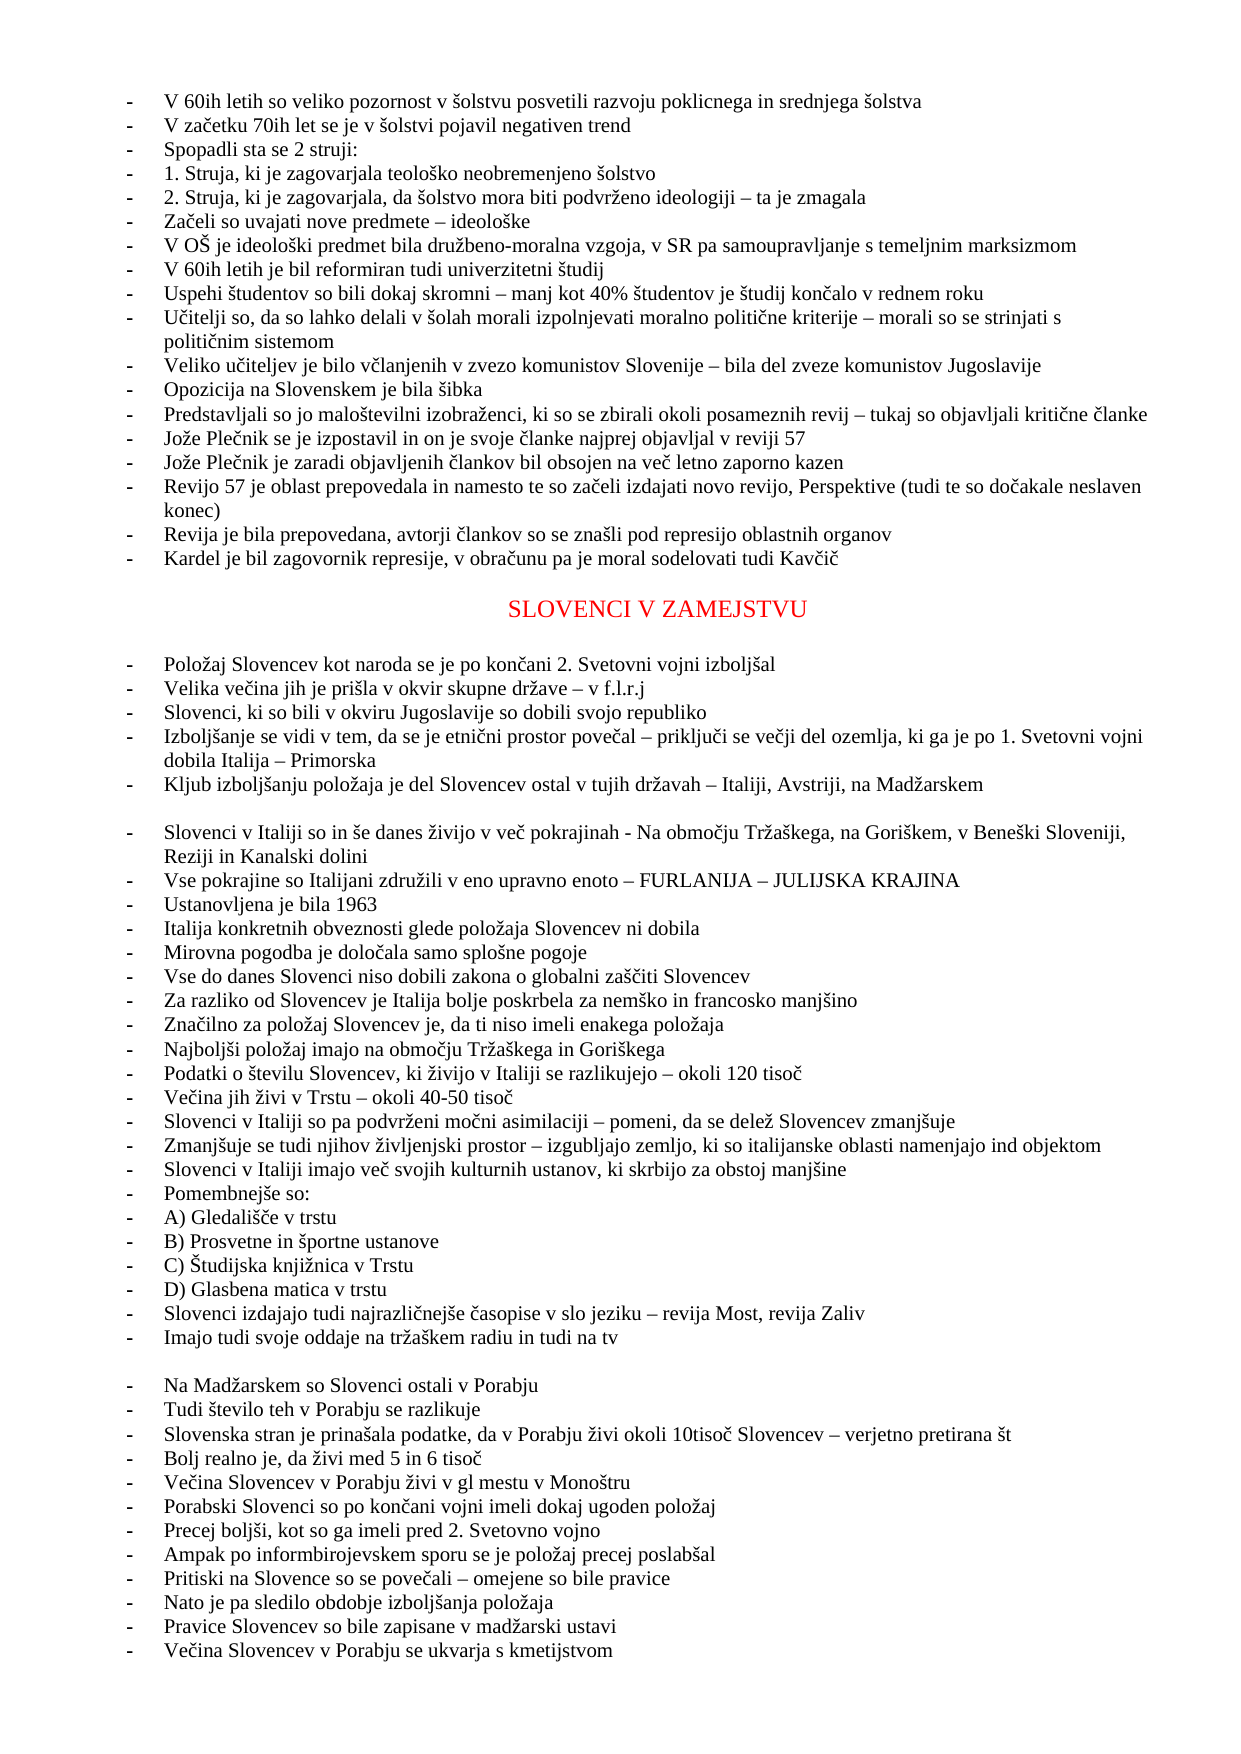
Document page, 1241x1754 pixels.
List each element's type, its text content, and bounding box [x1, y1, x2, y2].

list Jože Plečnik se je izpostavil in on je svoje članke najprej objavljal v reviji 57 [126, 426, 1152, 449]
list Slovenska stran je prinašala podatke, da v Porabju živi okoli 10tisoč Slovencev – verjetno pretirana št [126, 1421, 1152, 1446]
list Ampak po informbirojevskem sporu se je položaj precej poslabšal [126, 1542, 1152, 1566]
text SLOVENCI V ZAMEJSTVU [164, 594, 1152, 623]
list Precej boljši, kot so ga imeli pred 2. Svetovno vojno [126, 1518, 1152, 1542]
list Velika večina jih je prišla v okvir skupne države – v f.l.r.j [126, 676, 1152, 699]
list Slovenci izdajajo tudi najrazličnejše časopise v slo jeziku – revija Most, revija Zaliv [126, 1301, 1152, 1325]
list Vse do danes Slovenci niso dobili zakona o globalni zaščiti Slovencev [126, 964, 1152, 988]
list Tudi število teh v Porabju se razlikuje [126, 1397, 1152, 1421]
list Revija je bila prepovedana, avtorji člankov so se znašli pod represijo oblastnih organov [126, 522, 1152, 546]
list Kardel je bil zagovornik represije, v obračunu pa je moral sodelovati tudi Kavčič [126, 546, 1152, 570]
list V 60ih letih je bil reformiran tudi univerzitetni študij [126, 257, 1152, 281]
list Porabski Slovenci so po končani vojni imeli dokaj ugoden položaj [126, 1494, 1152, 1518]
list Učitelji so, da so lahko delali v šolah morali izpolnjevati moralno politične kriterije – morali so se strinjati s političnim sistemom [126, 305, 1152, 353]
list Najboljši položaj imajo na območju Tržaškega in Goriškega [126, 1036, 1152, 1061]
list C) Študijska knjižnica v Trstu [126, 1253, 1152, 1277]
list Pritiski na Slovence so se povečali – omejene so bile pravice [126, 1566, 1152, 1590]
list Slovenci v Italiji so pa podvrženi močni asimilaciji – pomeni, da se delež Slovencev zmanjšuje [126, 1109, 1152, 1133]
list D) Glasbena matica v trstu [126, 1277, 1152, 1301]
list Uspehi študentov so bili dokaj skromni – manj kot 40% študentov je študij končalo v rednem roku [126, 281, 1152, 305]
list 2. Struja, ki je zagovarjala, da šolstvo mora biti podvrženo ideologiji – ta je zmagala [126, 185, 1152, 209]
list 1. Struja, ki je zagovarjala teološko neobremenjeno šolstvo [126, 161, 1152, 185]
list Kljub izboljšanju položaja je del Slovencev ostal v tujih državah – Italiji, Avstriji, na Madžarskem [126, 772, 1152, 796]
list Ustanovljena je bila 1963 [126, 892, 1152, 916]
list Večina Slovencev v Porabju se ukvarja s kmetijstvom [126, 1638, 1152, 1662]
list Slovenci v Italiji so in še danes živijo v več pokrajinah - Na območju Tržaškega, na Goriškem, v Beneški Sloveniji, Reziji in Kanalski dolini [126, 820, 1152, 868]
list Za razliko od Slovencev je Italija bolje poskrbela za nemško in francosko manjšino [126, 988, 1152, 1012]
list Opozicija na Slovenskem je bila šibka [126, 377, 1152, 401]
list Revijo 57 je oblast prepovedala in namesto te so začeli izdajati novo revijo, Perspektive (tudi te so dočakale neslaven konec) [126, 474, 1152, 522]
list Pomembnejše so: [126, 1181, 1152, 1205]
list Veliko učiteljev je bilo včlanjenih v zvezo komunistov Slovenije – bila del zveze komunistov Jugoslavije [126, 353, 1152, 377]
list Spopadli sta se 2 struji: [126, 137, 1152, 161]
list Začeli so uvajati nove predmete – ideološke [126, 209, 1152, 233]
list Bolj realno je, da živi med 5 in 6 tisoč [126, 1446, 1152, 1469]
list V 60ih letih so veliko pozornost v šolstvu posvetili razvoju poklicnega in srednjega šolstva [126, 89, 1152, 113]
list Vse pokrajine so Italijani združili v eno upravno enoto – FURLANIJA – JULIJSKA KRAJINA [126, 868, 1152, 892]
list Pravice Slovencev so bile zapisane v madžarski ustavi [126, 1614, 1152, 1638]
list A) Gledališče v trstu [126, 1205, 1152, 1229]
list Mirovna pogodba je določala samo splošne pogoje [126, 940, 1152, 964]
list Položaj Slovencev kot naroda se je po končani 2. Svetovni vojni izboljšal [126, 651, 1152, 676]
list Imajo tudi svoje oddaje na tržaškem radiu in tudi na tv [126, 1325, 1152, 1349]
list V začetku 70ih let se je v šolstvi pojavil negativen trend [126, 113, 1152, 137]
list Večina Slovencev v Porabju živi v gl mestu v Monoštru [126, 1469, 1152, 1494]
list Nato je pa sledilo obdobje izboljšanja položaja [126, 1590, 1152, 1614]
list Izboljšanje se vidi v tem, da se je etnični prostor povečal – priključi se večji del ozemlja, ki ga je po 1. Svetovni vojni dobila Italija – Primorska [126, 724, 1152, 772]
list Zmanjšuje se tudi njihov življenjski prostor – izgubljajo zemljo, ki so italijanske oblasti namenjajo ind objektom [126, 1133, 1152, 1157]
list Slovenci, ki so bili v okviru Jugoslavije so dobili svojo republiko [126, 699, 1152, 724]
list Večina jih živi v Trstu – okoli 40-50 tisoč [126, 1084, 1152, 1109]
list V OŠ je ideološki predmet bila družbeno-moralna vzgoja, v SR pa samoupravljanje s temeljnim marksizmom [126, 233, 1152, 257]
list Predstavljali so jo maloštevilni izobraženci, ki so se zbirali okoli posameznih revij – tukaj so objavljali kritične članke [126, 401, 1152, 426]
list B) Prosvetne in športne ustanove [126, 1229, 1152, 1253]
list Značilno za položaj Slovencev je, da ti niso imeli enakega položaja [126, 1012, 1152, 1036]
list Na Madžarskem so Slovenci ostali v Porabju [126, 1373, 1152, 1397]
list Jože Plečnik je zaradi objavljenih člankov bil obsojen na več letno zaporno kazen [126, 449, 1152, 474]
list Italija konkretnih obveznosti glede položaja Slovencev ni dobila [126, 916, 1152, 940]
list Slovenci v Italiji imajo več svojih kulturnih ustanov, ki skrbijo za obstoj manjšine [126, 1157, 1152, 1181]
list Podatki o številu Slovencev, ki živijo v Italiji se razlikujejo – okoli 120 tisoč [126, 1061, 1152, 1084]
